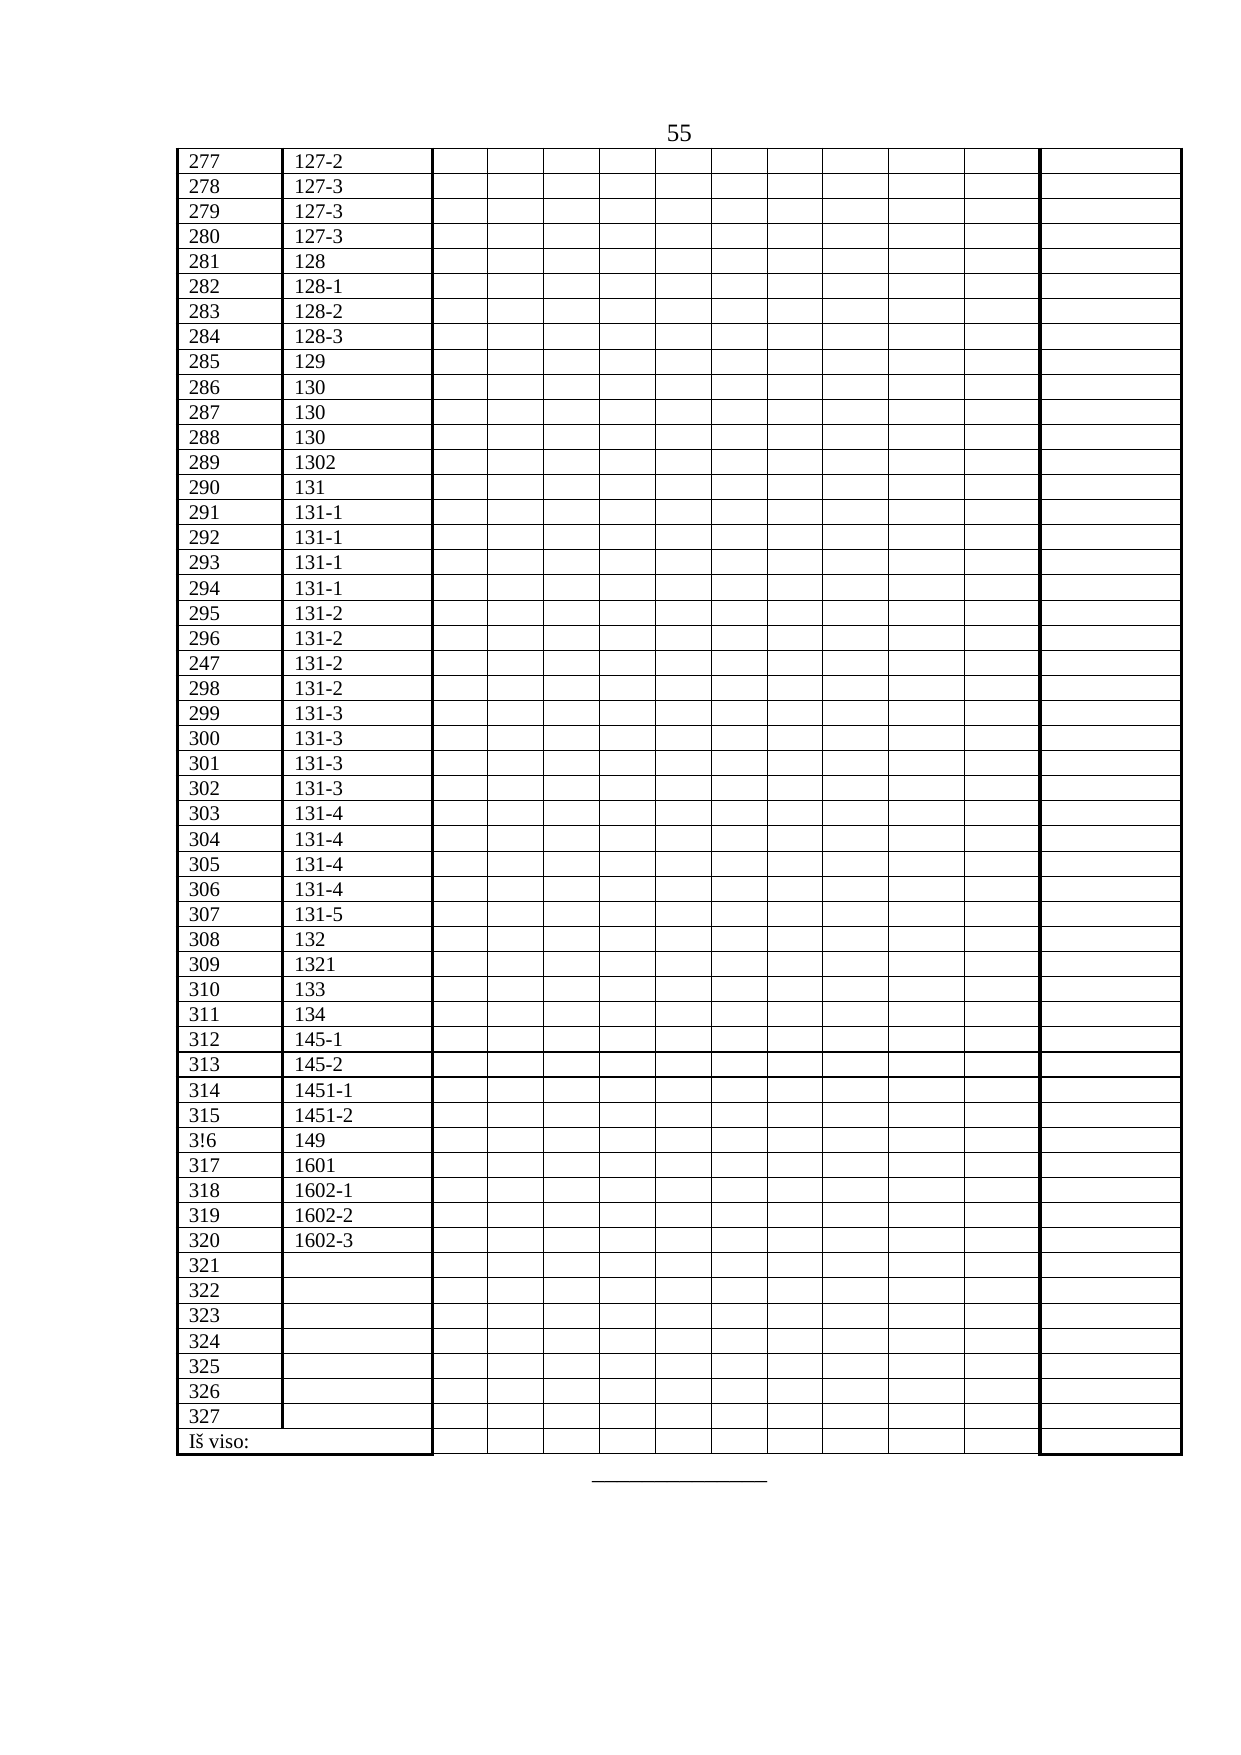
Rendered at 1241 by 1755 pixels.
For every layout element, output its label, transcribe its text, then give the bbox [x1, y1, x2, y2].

table_cell [768, 500, 822, 524]
table_cell 301 [179, 751, 281, 775]
table_cell [544, 877, 599, 901]
table_cell [488, 324, 543, 348]
table_cell [889, 199, 964, 223]
table_cell [488, 676, 543, 700]
table_cell [965, 701, 1038, 725]
table_cell [823, 676, 888, 700]
table_cell [656, 1178, 711, 1202]
table_cell [712, 1002, 767, 1026]
table_cell [823, 1404, 888, 1428]
table_cell [712, 1329, 767, 1353]
table_cell 128-3 [284, 324, 431, 348]
table_cell [656, 400, 711, 424]
table_cell [823, 952, 888, 976]
table_cell [965, 676, 1038, 700]
table_cell [1042, 1404, 1180, 1428]
table_cell [823, 1078, 888, 1102]
table_cell [1042, 1379, 1180, 1403]
table_cell [488, 726, 543, 750]
table_cell [434, 1228, 487, 1252]
table_cell [434, 927, 487, 951]
table_cell [823, 1178, 888, 1202]
table_cell [889, 274, 964, 298]
table_cell [434, 877, 487, 901]
table_cell [889, 902, 964, 926]
table_cell [434, 199, 487, 223]
table_cell [488, 776, 543, 800]
table_cell [656, 350, 711, 373]
table_cell [434, 324, 487, 348]
table_cell [889, 776, 964, 800]
table_cell [965, 400, 1038, 424]
table_cell [889, 751, 964, 775]
table_cell [1042, 701, 1180, 725]
table_cell [889, 726, 964, 750]
table_cell [434, 500, 487, 524]
table_cell [965, 902, 1038, 926]
table_cell 324 [179, 1329, 281, 1353]
table_cell [488, 1304, 543, 1327]
table_cell [965, 601, 1038, 624]
table_cell [712, 1253, 767, 1277]
table_cell [1042, 299, 1180, 323]
table_cell [889, 1002, 964, 1026]
table_cell [823, 977, 888, 1001]
table_cell [712, 1278, 767, 1302]
table_cell [712, 1203, 767, 1227]
table_cell [434, 726, 487, 750]
table_cell [600, 1002, 655, 1026]
table_cell [544, 952, 599, 976]
table_cell [488, 475, 543, 499]
table_cell 132 [284, 927, 431, 951]
table_cell [544, 676, 599, 700]
table_cell [656, 1002, 711, 1026]
table_cell [434, 575, 487, 599]
table_cell [656, 1078, 711, 1102]
table_cell [712, 425, 767, 449]
table_cell [768, 1153, 822, 1177]
table_cell [712, 450, 767, 474]
table_cell [768, 852, 822, 876]
table_cell [768, 1053, 822, 1076]
table_cell [889, 324, 964, 348]
table_cell [965, 1329, 1038, 1353]
table_cell [434, 626, 487, 650]
table_cell 127-3 [284, 174, 431, 198]
table_cell [600, 826, 655, 851]
table_cell [544, 1027, 599, 1051]
table_cell [1042, 776, 1180, 800]
table_cell [823, 1128, 888, 1152]
table_cell 131-2 [284, 651, 431, 675]
table_cell [488, 1178, 543, 1202]
table_cell [889, 400, 964, 424]
table_cell [889, 852, 964, 876]
table_cell [889, 826, 964, 851]
table_cell [656, 324, 711, 348]
table_cell [768, 299, 822, 323]
table_cell [488, 1379, 543, 1403]
table_cell [1042, 450, 1180, 474]
table_cell [712, 1128, 767, 1152]
table_cell [823, 274, 888, 298]
table_cell [600, 952, 655, 976]
table_cell [1042, 1253, 1180, 1277]
table_cell [965, 249, 1038, 273]
table_cell [1042, 525, 1180, 549]
table_cell [284, 1278, 431, 1302]
table_cell [965, 425, 1038, 449]
table_cell [889, 1228, 964, 1252]
table_cell 318 [179, 1178, 281, 1202]
table_cell [889, 877, 964, 901]
table_cell [656, 751, 711, 775]
table_cell [823, 601, 888, 624]
table_cell [889, 1027, 964, 1051]
table_cell [768, 224, 822, 248]
table_cell [965, 1178, 1038, 1202]
table_cell 278 [179, 174, 281, 198]
table_cell [1042, 1053, 1180, 1076]
table_cell [712, 902, 767, 926]
table_cell [768, 425, 822, 449]
table_cell [889, 626, 964, 650]
table_cell 1602-3 [284, 1228, 431, 1252]
table_cell [600, 299, 655, 323]
table_cell 303 [179, 801, 281, 825]
table_cell [712, 274, 767, 298]
table_cell [544, 274, 599, 298]
table_cell [488, 525, 543, 549]
table_cell [544, 550, 599, 574]
table_cell [823, 224, 888, 248]
table_cell [600, 1253, 655, 1277]
table_cell [823, 701, 888, 725]
table_cell [1042, 1153, 1180, 1177]
table_cell [768, 801, 822, 825]
table_cell [656, 1329, 711, 1353]
table_cell 293 [179, 550, 281, 574]
table_cell [965, 1278, 1038, 1302]
table_cell 131-4 [284, 877, 431, 901]
table_cell [600, 726, 655, 750]
table_cell [823, 1103, 888, 1127]
table_cell [600, 1429, 655, 1453]
table_cell [434, 1178, 487, 1202]
table_cell [889, 701, 964, 725]
table_cell [768, 450, 822, 474]
table_cell 128-2 [284, 299, 431, 323]
table_cell [488, 1278, 543, 1302]
table_cell [488, 1103, 543, 1127]
table_cell [712, 350, 767, 373]
table_cell 131-1 [284, 575, 431, 599]
table_cell [712, 1354, 767, 1378]
table_cell [544, 1379, 599, 1403]
table_cell [889, 952, 964, 976]
table_cell [768, 1429, 822, 1453]
table_cell [488, 500, 543, 524]
table_cell [544, 852, 599, 876]
table_cell [544, 651, 599, 675]
table_cell [889, 149, 964, 173]
table_cell [1042, 249, 1180, 273]
table_cell [600, 751, 655, 775]
table_cell [889, 174, 964, 198]
table_cell [600, 701, 655, 725]
table_cell [656, 199, 711, 223]
table_cell [434, 1304, 487, 1327]
table_cell 280 [179, 224, 281, 248]
table_cell [712, 952, 767, 976]
table_cell [434, 1027, 487, 1051]
table_cell [712, 224, 767, 248]
table_cell [823, 626, 888, 650]
table_cell [965, 1429, 1038, 1453]
table_cell [284, 1379, 431, 1403]
table_cell [965, 149, 1038, 173]
table_cell [712, 601, 767, 624]
table_cell [488, 575, 543, 599]
table_cell [823, 1253, 888, 1277]
table_cell [712, 751, 767, 775]
table_cell [600, 977, 655, 1001]
table_cell [600, 1103, 655, 1127]
table_cell 305 [179, 852, 281, 876]
table_cell [889, 1329, 964, 1353]
table_cell [544, 601, 599, 624]
table_cell 131-3 [284, 701, 431, 725]
table_cell [889, 525, 964, 549]
table_cell [823, 550, 888, 574]
table_cell [488, 1203, 543, 1227]
table_cell [965, 224, 1038, 248]
table_cell [488, 1354, 543, 1378]
table_cell [823, 425, 888, 449]
table_cell 145-2 [284, 1053, 431, 1076]
table_cell [823, 776, 888, 800]
table_cell [965, 626, 1038, 650]
table_cell [544, 525, 599, 549]
table_cell 306 [179, 877, 281, 901]
table_cell [488, 1027, 543, 1051]
table_cell 1602-1 [284, 1178, 431, 1202]
table_cell 127-2 [284, 149, 431, 173]
table_cell [768, 776, 822, 800]
table_cell [1042, 801, 1180, 825]
table_cell [823, 751, 888, 775]
table_cell 302 [179, 776, 281, 800]
table_cell [656, 1027, 711, 1051]
table_cell [600, 500, 655, 524]
table_cell [656, 776, 711, 800]
table_cell [600, 626, 655, 650]
table_cell [434, 1128, 487, 1152]
table_cell [965, 274, 1038, 298]
table_cell [656, 626, 711, 650]
table_cell [712, 1429, 767, 1453]
table_cell 287 [179, 400, 281, 424]
table_cell [488, 977, 543, 1001]
table_cell [889, 1278, 964, 1302]
table_cell 131 [284, 475, 431, 499]
table_cell [823, 575, 888, 599]
table_cell [712, 249, 767, 273]
table_cell [544, 1253, 599, 1277]
table_cell [965, 1078, 1038, 1102]
table_cell [965, 776, 1038, 800]
table_cell [889, 651, 964, 675]
table_cell [965, 1002, 1038, 1026]
table_cell Iš viso: [179, 1429, 431, 1453]
table_cell [600, 375, 655, 399]
table_cell [712, 299, 767, 323]
table_cell [823, 1329, 888, 1353]
table_cell [656, 826, 711, 851]
table_cell [712, 1228, 767, 1252]
table_cell [434, 776, 487, 800]
table_cell 131-2 [284, 676, 431, 700]
table_cell [544, 1078, 599, 1102]
table_cell [544, 324, 599, 348]
table_cell [544, 575, 599, 599]
table_cell 131-1 [284, 525, 431, 549]
table_cell [600, 776, 655, 800]
table_cell [600, 324, 655, 348]
table_cell [1042, 1429, 1180, 1453]
table_cell [656, 1429, 711, 1453]
table_cell 298 [179, 676, 281, 700]
table_cell [1042, 1304, 1180, 1327]
table_cell [889, 1078, 964, 1102]
table_cell [889, 801, 964, 825]
table_cell [889, 224, 964, 248]
table_cell [656, 149, 711, 173]
table_cell [600, 1178, 655, 1202]
table_cell [544, 299, 599, 323]
table_cell [768, 274, 822, 298]
table_cell 1602-2 [284, 1203, 431, 1227]
table_cell [434, 274, 487, 298]
table_cell 286 [179, 375, 281, 399]
table_cell 321 [179, 1253, 281, 1277]
table_cell [1042, 199, 1180, 223]
table_cell [488, 751, 543, 775]
table_cell [823, 902, 888, 926]
table_cell [712, 475, 767, 499]
table_cell [768, 751, 822, 775]
table_cell 149 [284, 1128, 431, 1152]
table_cell 295 [179, 601, 281, 624]
table_cell [434, 801, 487, 825]
table_cell [488, 651, 543, 675]
table_cell [544, 425, 599, 449]
table_cell [488, 550, 543, 574]
table_cell 319 [179, 1203, 281, 1227]
table_cell [600, 1128, 655, 1152]
table_cell [488, 425, 543, 449]
table_cell [823, 1379, 888, 1403]
table_cell [1042, 952, 1180, 976]
table_cell [656, 525, 711, 549]
table_cell [965, 751, 1038, 775]
table_cell [544, 1429, 599, 1453]
table_cell 131-1 [284, 550, 431, 574]
table_cell [712, 651, 767, 675]
table_cell [768, 1228, 822, 1252]
table_cell [488, 1253, 543, 1277]
table_cell 281 [179, 249, 281, 273]
table_cell [600, 525, 655, 549]
table_cell [823, 149, 888, 173]
table_cell [823, 927, 888, 951]
table_cell [544, 1153, 599, 1177]
table_cell [823, 1053, 888, 1076]
table_cell [656, 274, 711, 298]
table_cell [544, 1329, 599, 1353]
table_cell [889, 1053, 964, 1076]
table_cell [965, 952, 1038, 976]
table_cell [488, 174, 543, 198]
table_cell [656, 1354, 711, 1378]
table_cell [656, 601, 711, 624]
table_cell [434, 299, 487, 323]
table_cell 130 [284, 400, 431, 424]
table_cell [965, 1354, 1038, 1378]
table_cell [965, 450, 1038, 474]
table_cell [712, 525, 767, 549]
table_cell [434, 350, 487, 373]
table_cell [768, 1304, 822, 1327]
table_cell [544, 450, 599, 474]
table_cell [656, 425, 711, 449]
table_cell [544, 977, 599, 1001]
table_cell [1042, 1002, 1180, 1026]
table_cell [656, 1128, 711, 1152]
table_cell [965, 174, 1038, 198]
table_cell [656, 902, 711, 926]
table_cell [544, 475, 599, 499]
table_cell [488, 801, 543, 825]
table_cell [768, 149, 822, 173]
table_cell [656, 174, 711, 198]
table_cell [656, 651, 711, 675]
table_cell [889, 1253, 964, 1277]
table_cell [600, 249, 655, 273]
table_cell [434, 751, 487, 775]
table_cell [544, 1228, 599, 1252]
table_cell [712, 375, 767, 399]
table_cell [544, 927, 599, 951]
table_cell [823, 1203, 888, 1227]
table_cell 282 [179, 274, 281, 298]
table_cell [823, 1228, 888, 1252]
table_cell [712, 726, 767, 750]
table_cell [965, 852, 1038, 876]
table_cell [544, 350, 599, 373]
table_cell [823, 1354, 888, 1378]
table_cell [434, 1429, 487, 1453]
table_cell [600, 902, 655, 926]
table_cell [768, 927, 822, 951]
table_cell [488, 952, 543, 976]
table_cell [768, 1329, 822, 1353]
table_cell [600, 400, 655, 424]
table_cell [1042, 1354, 1180, 1378]
table_cell [488, 1053, 543, 1076]
table_cell [1042, 626, 1180, 650]
table_cell [712, 927, 767, 951]
table_cell [1042, 1329, 1180, 1353]
table_cell [656, 450, 711, 474]
table_cell [600, 877, 655, 901]
table_cell [600, 174, 655, 198]
table_cell [889, 575, 964, 599]
table_cell [600, 1203, 655, 1227]
table_cell [488, 299, 543, 323]
table_cell [823, 475, 888, 499]
table_cell [889, 1128, 964, 1152]
table_cell [488, 1329, 543, 1353]
table_cell [434, 475, 487, 499]
table_cell [768, 324, 822, 348]
table_cell [434, 450, 487, 474]
table_cell [1042, 500, 1180, 524]
table_cell [889, 1379, 964, 1403]
table_cell [434, 651, 487, 675]
table_cell [544, 1354, 599, 1378]
table_cell [889, 1203, 964, 1227]
table_cell 1451-1 [284, 1078, 431, 1102]
table_cell [488, 400, 543, 424]
table_cell [1042, 927, 1180, 951]
table_cell 323 [179, 1304, 281, 1327]
table_cell [768, 726, 822, 750]
table_cell 307 [179, 902, 281, 926]
table_cell 317 [179, 1153, 281, 1177]
table_cell [600, 927, 655, 951]
table_cell [712, 400, 767, 424]
table_cell [768, 1128, 822, 1152]
table_cell [712, 1053, 767, 1076]
table_cell [712, 550, 767, 574]
table_cell [656, 952, 711, 976]
table_cell [889, 1429, 964, 1453]
table_cell [965, 1103, 1038, 1127]
table_cell [965, 525, 1038, 549]
table_cell [544, 174, 599, 198]
table_cell [768, 575, 822, 599]
table_cell [1042, 1278, 1180, 1302]
table_cell [712, 977, 767, 1001]
table_cell 289 [179, 450, 281, 474]
table_cell [1042, 852, 1180, 876]
table_cell [712, 1304, 767, 1327]
table_cell [768, 651, 822, 675]
table_cell [544, 701, 599, 725]
table_cell [656, 877, 711, 901]
table_cell [768, 400, 822, 424]
table_cell [712, 626, 767, 650]
table_cell 131-3 [284, 751, 431, 775]
table_cell 308 [179, 927, 281, 951]
table_cell [656, 224, 711, 248]
table_cell [656, 1379, 711, 1403]
table_cell [889, 249, 964, 273]
table_cell [544, 1203, 599, 1227]
table_cell [965, 1228, 1038, 1252]
table_cell [1042, 149, 1180, 173]
table_cell [823, 1002, 888, 1026]
table_cell [823, 1278, 888, 1302]
table_cell [656, 475, 711, 499]
table_cell [768, 1253, 822, 1277]
table_cell [889, 475, 964, 499]
table_cell [488, 1429, 543, 1453]
table_cell 300 [179, 726, 281, 750]
table_cell 325 [179, 1354, 281, 1378]
table_cell [544, 1178, 599, 1202]
table_cell [544, 1278, 599, 1302]
table_cell [1042, 475, 1180, 499]
table_cell [712, 701, 767, 725]
table_cell 133 [284, 977, 431, 1001]
table_cell [434, 852, 487, 876]
table_cell [544, 1304, 599, 1327]
table_cell [889, 450, 964, 474]
table_cell 127-3 [284, 224, 431, 248]
table_cell [1042, 324, 1180, 348]
table_cell [434, 1053, 487, 1076]
table_cell 299 [179, 701, 281, 725]
table_cell [488, 1228, 543, 1252]
table_cell [600, 575, 655, 599]
table_cell 247 [179, 651, 281, 675]
table_cell [544, 1404, 599, 1428]
table_cell 131-5 [284, 902, 431, 926]
table_cell [1042, 977, 1180, 1001]
table_cell [889, 676, 964, 700]
table_cell [965, 927, 1038, 951]
table_cell [768, 952, 822, 976]
table_cell 129 [284, 350, 431, 373]
table_cell 284 [179, 324, 281, 348]
table_cell [1042, 174, 1180, 198]
table_cell [1042, 751, 1180, 775]
table_cell 145-1 [284, 1027, 431, 1051]
table_cell [434, 902, 487, 926]
table_cell [544, 1128, 599, 1152]
table_cell [823, 651, 888, 675]
table_cell [965, 801, 1038, 825]
table_cell [656, 1053, 711, 1076]
table_cell [768, 475, 822, 499]
table_cell [600, 1278, 655, 1302]
table_cell [284, 1354, 431, 1378]
table_cell [600, 1304, 655, 1327]
table_cell [768, 902, 822, 926]
table_cell [712, 1027, 767, 1051]
table_cell 296 [179, 626, 281, 650]
table_cell [768, 1404, 822, 1428]
table_cell [712, 776, 767, 800]
table_cell [600, 1329, 655, 1353]
table_cell [434, 952, 487, 976]
table_cell [488, 701, 543, 725]
table_cell 277 [179, 149, 281, 173]
table_cell [965, 199, 1038, 223]
table_cell [434, 1404, 487, 1428]
table_cell [768, 826, 822, 851]
table_cell [965, 1253, 1038, 1277]
table_cell [488, 927, 543, 951]
table_cell [600, 274, 655, 298]
table_cell [600, 425, 655, 449]
table_cell 279 [179, 199, 281, 223]
table_cell [823, 249, 888, 273]
table_cell [1042, 1027, 1180, 1051]
table_cell [656, 977, 711, 1001]
table_cell [768, 877, 822, 901]
table_cell [712, 1379, 767, 1403]
table_cell [600, 350, 655, 373]
table_cell 288 [179, 425, 281, 449]
table_cell [544, 751, 599, 775]
table_cell [768, 977, 822, 1001]
table_cell [656, 801, 711, 825]
table_cell 127-3 [284, 199, 431, 223]
table_cell [600, 550, 655, 574]
table_cell [434, 1354, 487, 1378]
table_cell 313 [179, 1053, 281, 1076]
table_cell 130 [284, 375, 431, 399]
table_cell 315 [179, 1103, 281, 1127]
table_cell [823, 877, 888, 901]
table_cell [712, 174, 767, 198]
table_cell 131-4 [284, 801, 431, 825]
table_cell [889, 550, 964, 574]
table_cell [1042, 1103, 1180, 1127]
table_cell [544, 400, 599, 424]
table_cell 309 [179, 952, 281, 976]
table_cell [656, 1304, 711, 1327]
table_cell [768, 601, 822, 624]
table_cell [823, 852, 888, 876]
text ______________ [177, 1456, 1181, 1485]
table_cell [1042, 651, 1180, 675]
table_cell [488, 877, 543, 901]
table_cell [965, 575, 1038, 599]
table_cell [1042, 1203, 1180, 1227]
table_cell [889, 299, 964, 323]
table_cell 131-3 [284, 726, 431, 750]
table_cell [434, 425, 487, 449]
table_cell [712, 149, 767, 173]
table_cell [656, 1153, 711, 1177]
table_cell [488, 826, 543, 851]
table_cell [434, 1379, 487, 1403]
table_cell [600, 475, 655, 499]
table_cell [965, 977, 1038, 1001]
table_cell [965, 1128, 1038, 1152]
table_cell [1042, 425, 1180, 449]
table_cell [434, 149, 487, 173]
table_cell [768, 249, 822, 273]
table_cell [889, 500, 964, 524]
table_cell [600, 1379, 655, 1403]
table_cell [656, 375, 711, 399]
table_cell [889, 1153, 964, 1177]
table_cell [889, 425, 964, 449]
table_cell [712, 1178, 767, 1202]
table_cell [488, 274, 543, 298]
table_cell [656, 575, 711, 599]
table_cell [889, 375, 964, 399]
table_cell [434, 1002, 487, 1026]
table_cell [600, 601, 655, 624]
table_cell [434, 977, 487, 1001]
table_cell [823, 375, 888, 399]
table_cell [823, 350, 888, 373]
table_cell [1042, 1078, 1180, 1102]
table_cell [434, 826, 487, 851]
table_cell [434, 1278, 487, 1302]
table_cell [544, 826, 599, 851]
table_cell 294 [179, 575, 281, 599]
table_cell [488, 199, 543, 223]
table_cell [1042, 224, 1180, 248]
table_cell [768, 626, 822, 650]
table_cell [544, 776, 599, 800]
table_cell [1042, 375, 1180, 399]
table_cell 322 [179, 1278, 281, 1302]
table_cell 131-4 [284, 826, 431, 851]
table_cell 320 [179, 1228, 281, 1252]
table_cell [544, 626, 599, 650]
table_cell [434, 400, 487, 424]
table_cell [823, 324, 888, 348]
table_cell [1042, 400, 1180, 424]
table_cell [965, 324, 1038, 348]
table_cell [712, 1078, 767, 1102]
table_cell [488, 224, 543, 248]
table_cell [600, 651, 655, 675]
table_cell 310 [179, 977, 281, 1001]
table_cell [768, 525, 822, 549]
table_cell 128-1 [284, 274, 431, 298]
table_cell [488, 350, 543, 373]
table_cell [768, 1027, 822, 1051]
table_cell 312 [179, 1027, 281, 1051]
table_cell [823, 299, 888, 323]
table_cell [600, 1228, 655, 1252]
table_cell [600, 1153, 655, 1177]
table_cell [284, 1304, 431, 1327]
table_cell [1042, 877, 1180, 901]
table_cell [768, 701, 822, 725]
table_cell [434, 224, 487, 248]
table_cell [823, 500, 888, 524]
table_cell 1601 [284, 1153, 431, 1177]
table_cell [768, 375, 822, 399]
table_cell [889, 1354, 964, 1378]
table_cell [600, 676, 655, 700]
table_cell [656, 500, 711, 524]
table_cell 130 [284, 425, 431, 449]
table_cell [544, 726, 599, 750]
table_cell [889, 977, 964, 1001]
table_cell 326 [179, 1379, 281, 1403]
table_cell [768, 199, 822, 223]
table_cell 311 [179, 1002, 281, 1026]
table_cell [965, 1404, 1038, 1428]
table_cell [656, 1278, 711, 1302]
table_cell [434, 525, 487, 549]
table_cell [434, 1103, 487, 1127]
table_cell 1321 [284, 952, 431, 976]
table_cell 131-2 [284, 601, 431, 624]
table_cell [965, 1379, 1038, 1403]
table_cell [434, 174, 487, 198]
table_cell [544, 801, 599, 825]
table_cell [1042, 550, 1180, 574]
table_cell [823, 525, 888, 549]
table_cell [823, 826, 888, 851]
table_cell [656, 550, 711, 574]
table_cell [823, 801, 888, 825]
table_cell 128 [284, 249, 431, 273]
table_cell 3!6 [179, 1128, 281, 1152]
table_cell [889, 350, 964, 373]
table_cell [434, 1078, 487, 1102]
table_cell [1042, 1228, 1180, 1252]
table_cell [544, 1103, 599, 1127]
table_cell [656, 726, 711, 750]
table_cell [823, 400, 888, 424]
table_cell [656, 1228, 711, 1252]
table_cell [712, 852, 767, 876]
table_cell [768, 676, 822, 700]
table_cell [656, 701, 711, 725]
table_cell [712, 1103, 767, 1127]
table_cell [488, 1002, 543, 1026]
table_cell [600, 450, 655, 474]
table_cell 134 [284, 1002, 431, 1026]
table_cell [712, 801, 767, 825]
table_cell [823, 174, 888, 198]
table_cell [600, 1404, 655, 1428]
table_cell [712, 324, 767, 348]
table_cell [1042, 350, 1180, 373]
table_cell [488, 149, 543, 173]
table_cell [434, 601, 487, 624]
table_cell [712, 1404, 767, 1428]
table_cell [768, 1103, 822, 1127]
table_cell [544, 1053, 599, 1076]
table_cell [488, 1128, 543, 1152]
table_cell [1042, 676, 1180, 700]
table_cell [434, 550, 487, 574]
table_cell [965, 475, 1038, 499]
table_cell [600, 199, 655, 223]
table_cell 131-2 [284, 626, 431, 650]
table_cell [965, 299, 1038, 323]
table_cell [768, 1203, 822, 1227]
table_cell [889, 1178, 964, 1202]
table_cell [656, 852, 711, 876]
table_cell [656, 249, 711, 273]
table_cell [544, 500, 599, 524]
table_cell [1042, 826, 1180, 851]
table_cell [768, 1002, 822, 1026]
table_cell 283 [179, 299, 281, 323]
table_cell [600, 224, 655, 248]
table_cell [1042, 575, 1180, 599]
table_cell [434, 676, 487, 700]
table_cell [768, 350, 822, 373]
table_cell [889, 1404, 964, 1428]
table_cell [712, 1153, 767, 1177]
table_cell [1042, 274, 1180, 298]
table_cell [656, 676, 711, 700]
table_cell [768, 1278, 822, 1302]
table_cell [768, 1078, 822, 1102]
table_cell [1042, 902, 1180, 926]
table_cell [768, 1178, 822, 1202]
table_cell [768, 174, 822, 198]
table_cell [965, 1027, 1038, 1051]
table_cell [823, 1304, 888, 1327]
table_cell [712, 826, 767, 851]
table_cell [488, 902, 543, 926]
table_cell [712, 500, 767, 524]
table_cell 131-4 [284, 852, 431, 876]
table_cell 131-3 [284, 776, 431, 800]
table_cell [544, 902, 599, 926]
table_cell [488, 375, 543, 399]
table_cell [823, 199, 888, 223]
table_cell [656, 299, 711, 323]
table_cell [823, 1429, 888, 1453]
table_cell [965, 500, 1038, 524]
table_cell [889, 601, 964, 624]
table_cell [434, 249, 487, 273]
table_cell [544, 249, 599, 273]
table_cell 291 [179, 500, 281, 524]
table_cell [889, 1304, 964, 1327]
table_cell [656, 1253, 711, 1277]
table_cell [600, 1354, 655, 1378]
table_cell [768, 1354, 822, 1378]
table_cell [488, 1153, 543, 1177]
table_cell 1302 [284, 450, 431, 474]
table_cell [823, 726, 888, 750]
table_cell [544, 1002, 599, 1026]
table_cell [823, 1027, 888, 1051]
table_cell [488, 1404, 543, 1428]
table_cell 292 [179, 525, 281, 549]
table_cell [965, 375, 1038, 399]
table_cell [965, 726, 1038, 750]
table_cell [600, 801, 655, 825]
table_cell [965, 550, 1038, 574]
table_cell [712, 199, 767, 223]
table_cell [712, 676, 767, 700]
table_cell [823, 1153, 888, 1177]
table_cell [544, 224, 599, 248]
table_cell 285 [179, 350, 281, 373]
table_cell 131-1 [284, 500, 431, 524]
table_cell [768, 550, 822, 574]
table_cell [284, 1253, 431, 1277]
table_cell [600, 1027, 655, 1051]
table_cell [1042, 726, 1180, 750]
table_cell [965, 826, 1038, 851]
table_cell [434, 1329, 487, 1353]
table_cell [965, 350, 1038, 373]
table_cell [434, 375, 487, 399]
table_cell [544, 375, 599, 399]
table_cell [965, 1203, 1038, 1227]
table_cell 304 [179, 826, 281, 851]
table_cell [434, 1253, 487, 1277]
table_cell [965, 1304, 1038, 1327]
table_cell 314 [179, 1078, 281, 1102]
table_cell [656, 1203, 711, 1227]
table_cell [488, 450, 543, 474]
table_cell 1451-2 [284, 1103, 431, 1127]
table_cell [965, 1153, 1038, 1177]
table_cell [600, 149, 655, 173]
table_cell [1042, 601, 1180, 624]
table_cell 327 [179, 1404, 281, 1428]
table_cell [600, 1053, 655, 1076]
table_cell [1042, 1178, 1180, 1202]
table_cell [488, 626, 543, 650]
table_cell [600, 852, 655, 876]
table_cell [284, 1404, 431, 1428]
table_cell [434, 1153, 487, 1177]
table_cell [488, 249, 543, 273]
table_cell [656, 1103, 711, 1127]
table_cell 290 [179, 475, 281, 499]
table_cell [488, 601, 543, 624]
table_cell [656, 927, 711, 951]
table_cell [488, 852, 543, 876]
table_cell [965, 1053, 1038, 1076]
table_cell [1042, 1128, 1180, 1152]
table_cell [965, 877, 1038, 901]
table_cell [712, 877, 767, 901]
table_cell [600, 1078, 655, 1102]
table_cell [965, 651, 1038, 675]
table_cell [544, 199, 599, 223]
table_cell [434, 701, 487, 725]
table_cell [889, 1103, 964, 1127]
table_cell [544, 149, 599, 173]
table_cell [656, 1404, 711, 1428]
table_cell [768, 1379, 822, 1403]
table_cell [889, 927, 964, 951]
table_cell [712, 575, 767, 599]
table_cell [823, 450, 888, 474]
table_cell [434, 1203, 487, 1227]
table_cell [284, 1329, 431, 1353]
table_cell [488, 1078, 543, 1102]
